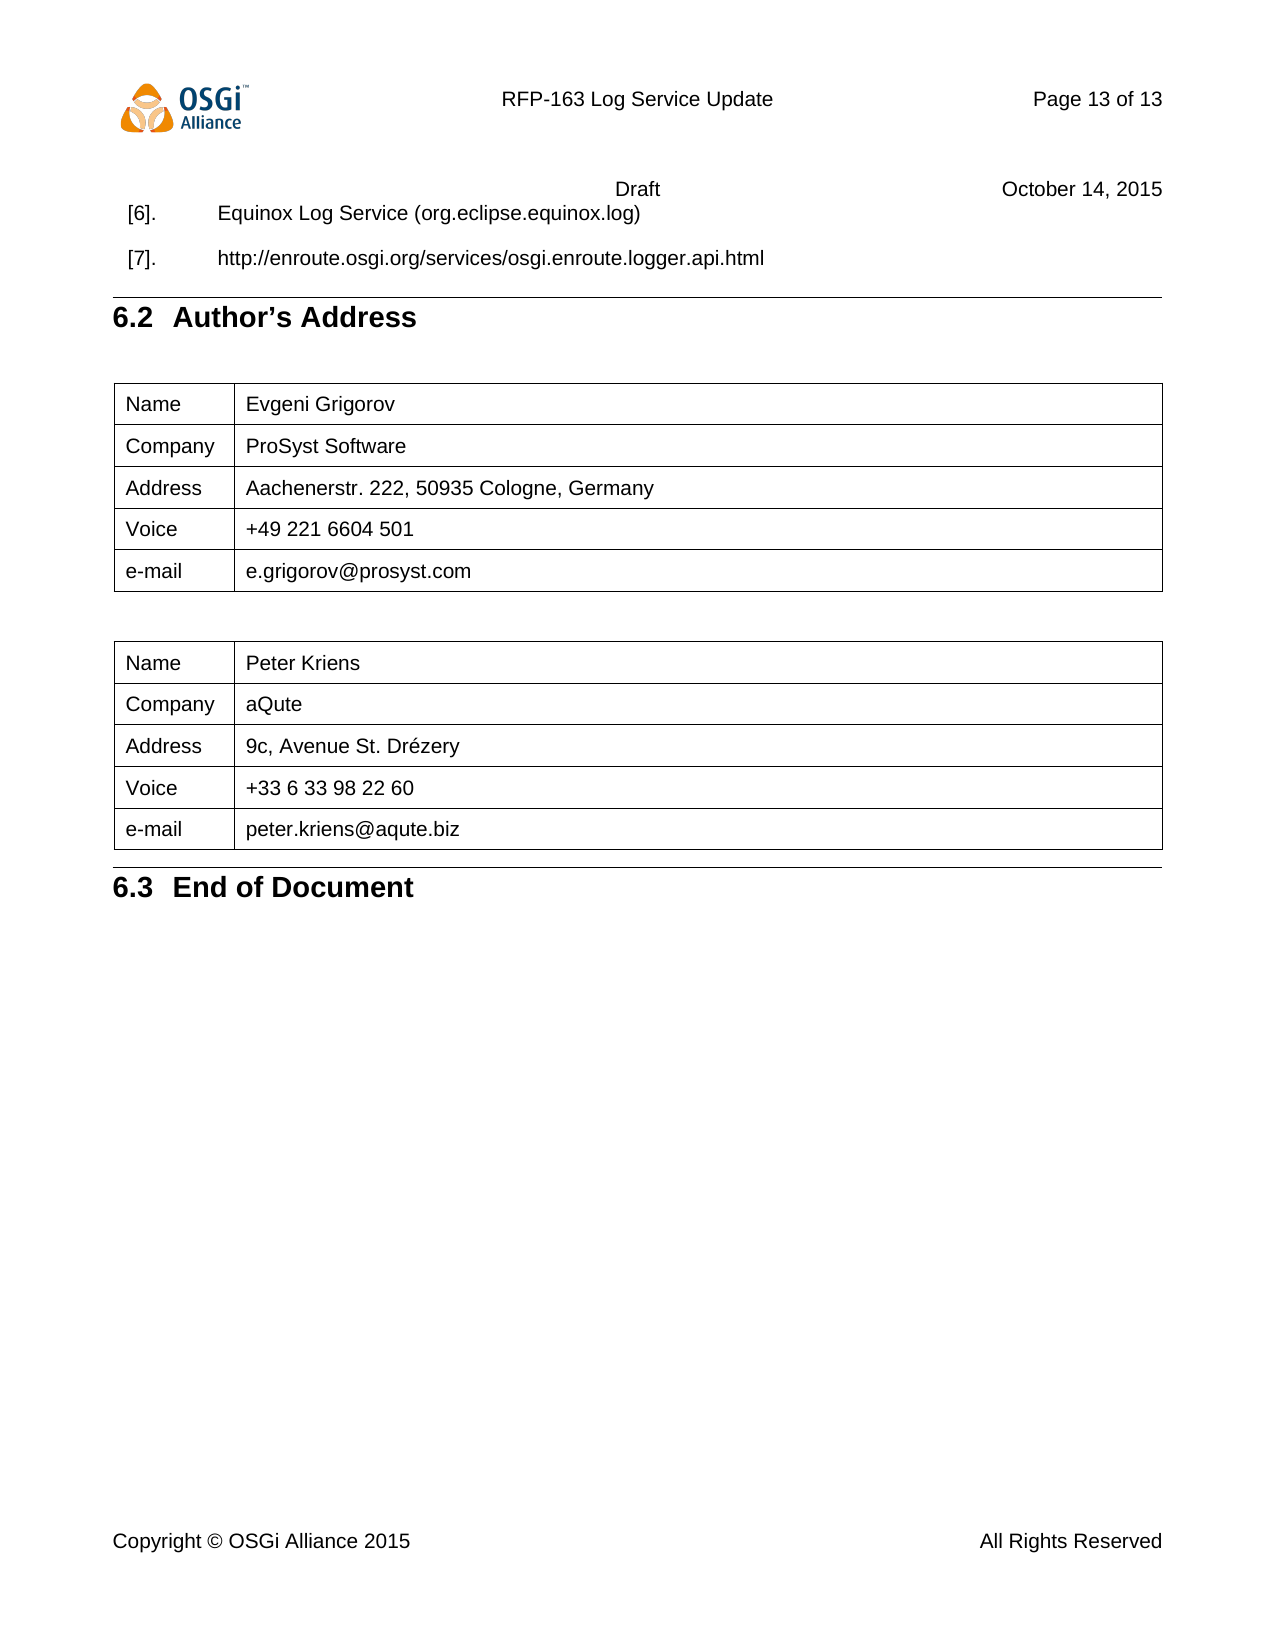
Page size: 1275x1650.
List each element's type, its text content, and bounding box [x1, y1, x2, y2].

subtitle Author’s Address [112, 298, 1162, 334]
table_cell Company [115, 425, 234, 466]
table_header Name [115, 642, 234, 683]
table_cell +33 6 33 98 22 60 [235, 767, 1162, 808]
table_header Peter Kriens [235, 642, 1162, 683]
table_cell Company [115, 684, 234, 724]
table_cell peter.kriens@aqute.biz [235, 809, 1162, 849]
table_cell 9c, Avenue St. Drézery [235, 725, 1162, 766]
table_cell aQute [235, 684, 1162, 724]
picture [113, 76, 257, 140]
table_cell e.grigorov@prosyst.com [235, 550, 1162, 591]
table_header Name [115, 384, 234, 424]
table_cell Aachenerstr. 222, 50935 Cologne, Germany [235, 467, 1162, 508]
table_cell e-mail [115, 809, 234, 849]
table_cell +49 221 6604 501 [235, 509, 1162, 549]
table_cell ProSyst Software [235, 425, 1162, 466]
list http://enroute.osgi.org/services/osgi.enroute.logger.api.html [127, 246, 1162, 270]
subtitle End of Document [112, 868, 1162, 904]
table_cell Address [115, 467, 234, 508]
table_cell Voice [115, 509, 234, 549]
table_cell e-mail [115, 550, 234, 591]
table_header Evgeni Grigorov [235, 384, 1162, 424]
table_cell Voice [115, 767, 234, 808]
table_cell Address [115, 725, 234, 766]
list Equinox Log Service (org.eclipse.equinox.log) [127, 201, 1162, 225]
